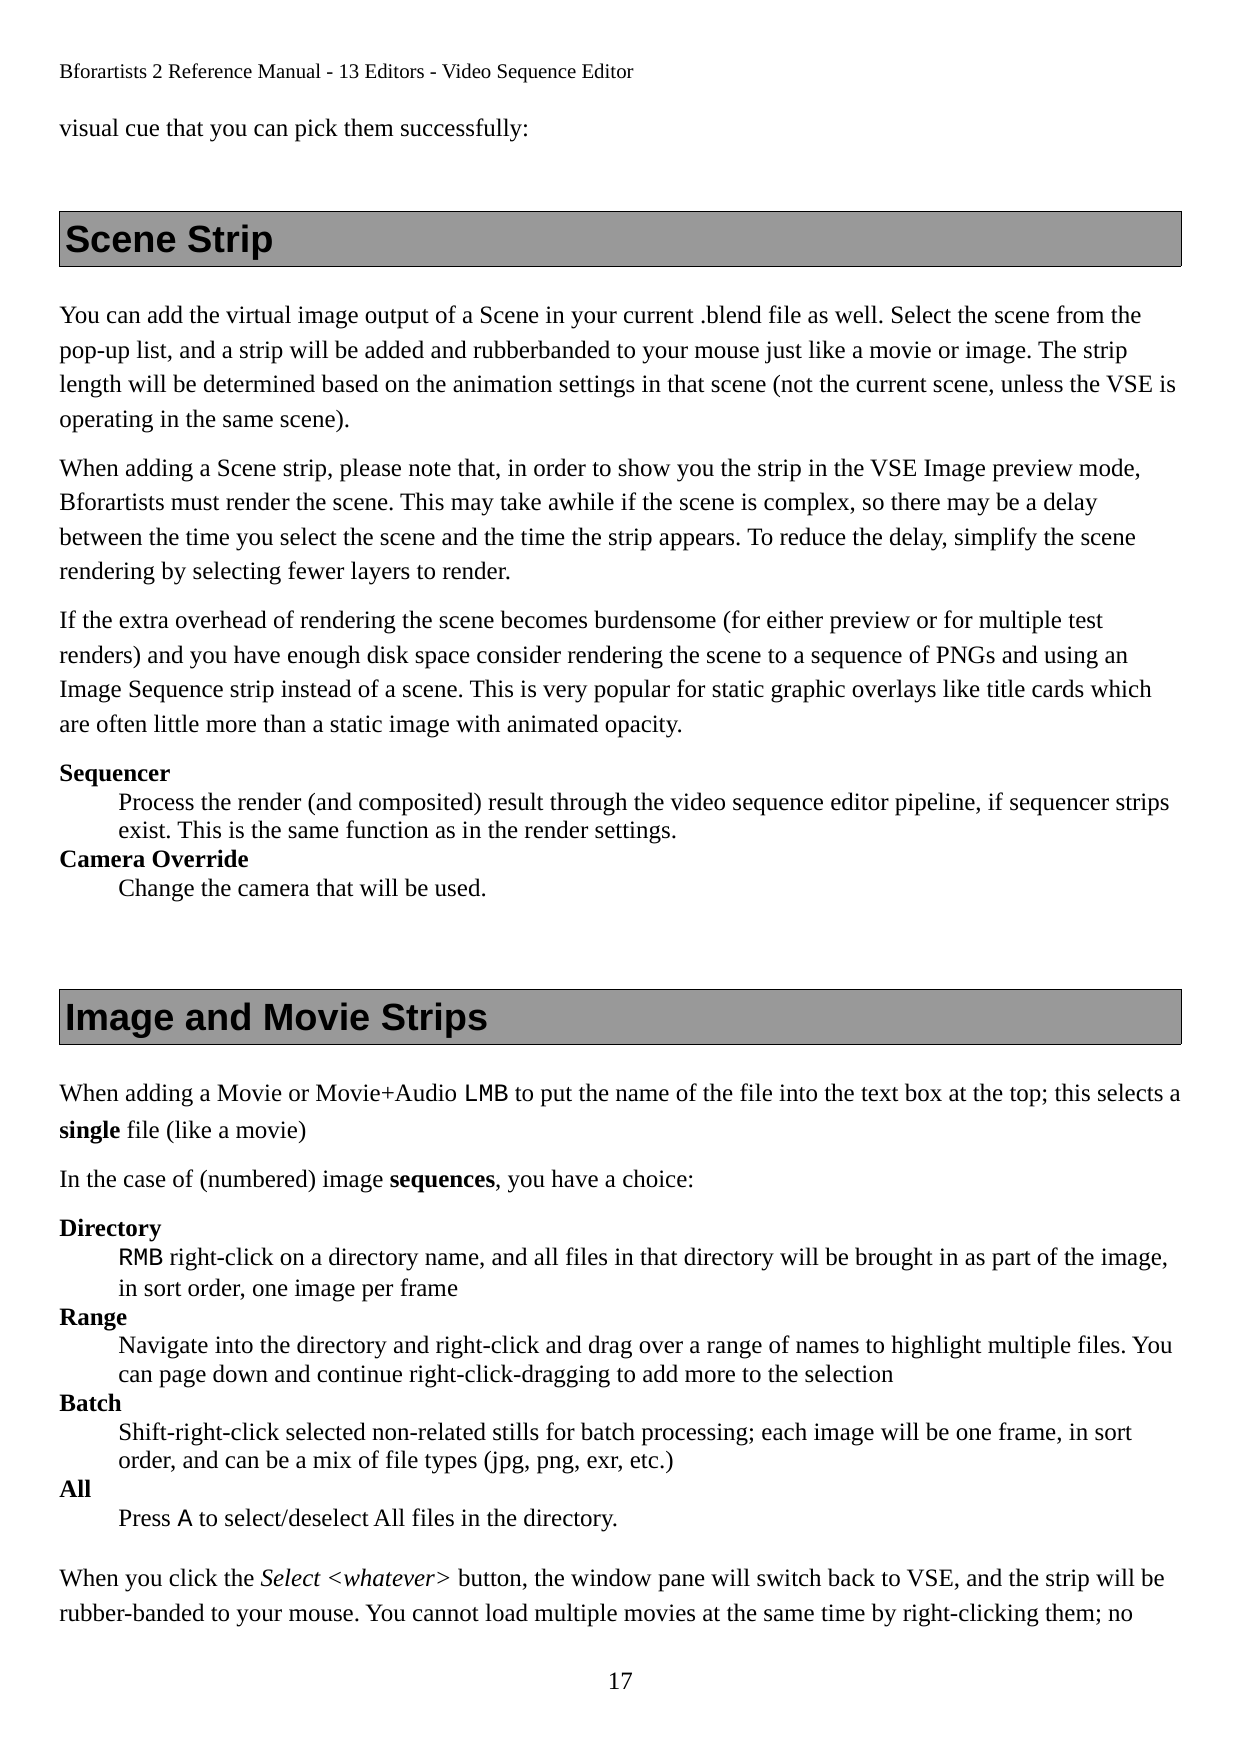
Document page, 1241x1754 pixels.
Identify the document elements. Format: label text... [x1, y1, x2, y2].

text When adding a Scene strip, please note that, in order to show you the strip in the VSE Image preview mode, Bforartists must render the scene. This may take awhile if the scene is complex, so there may be a delay between the time you select the scene and the time the strip appears. To reduce the delay, simplify the scene rendering by selecting fewer layers to render. [59, 453, 1181, 585]
subtitle All [59, 1474, 1181, 1503]
list Process the render (and composited) result through the video sequence editor pipeline, if sequencer strips exist. This is the same function as in the render settings. [118, 787, 1181, 844]
text If the extra overhead of rendering the scene becomes burdensome (for either preview or for multiple test renders) and you have enough disk space consider rendering the scene to a sequence of PNGs and using an Image Sequence strip instead of a scene. This is very popular for static graphic overlays like title cards which are often little more than a static image with animated opacity. [59, 606, 1181, 738]
list Shift-right-click selected non-related stills for batch processing; each image will be one frame, in sort order, and can be a mix of file types (jpg, png, exr, etc.) [118, 1417, 1181, 1474]
subtitle Directory [59, 1213, 1181, 1242]
table_header Scene Strip [60, 212, 1181, 266]
text When adding a Movie or Movie+Audio LMB to put the name of the file into the text box at the top; this selects a single file (like a movie) [59, 1078, 1181, 1144]
subtitle Batch [59, 1388, 1181, 1417]
table_header Image and Movie Strips [60, 990, 1181, 1044]
subtitle Camera Override [59, 844, 1181, 873]
subtitle Range [59, 1302, 1181, 1330]
list Press A to select/deselect All files in the directory. [118, 1503, 1181, 1534]
list RMB right-click on a directory name, and all files in that directory will be brought in as part of the image, in sort order, one image per frame [118, 1242, 1181, 1302]
text You can add the virtual image output of a Scene in your current .blend file as well. Select the scene from the pop-up list, and a strip will be added and rubberbanded to your mouse just like a movie or image. The strip length will be determined based on the animation settings in that scene (not the current scene, unless the VSE is operating in the same scene). [59, 301, 1181, 433]
list Change the camera that will be used. [118, 873, 1181, 902]
text In the case of (numbered) image sequences, you have a choice: [59, 1164, 1181, 1193]
text When you click the Select <whatever> button, the window pane will switch back to VSE, and the strip will be rubber-banded to your mouse. You cannot load multiple movies at the same time by right-clicking them; no [59, 1563, 1181, 1626]
text visual cue that you can pick them successfully: [59, 113, 1181, 141]
subtitle Sequencer [59, 758, 1181, 787]
list Navigate into the directory and right-click and drag over a range of names to highlight multiple files. You can page down and continue right-click-dragging to add more to the selection [118, 1330, 1181, 1388]
